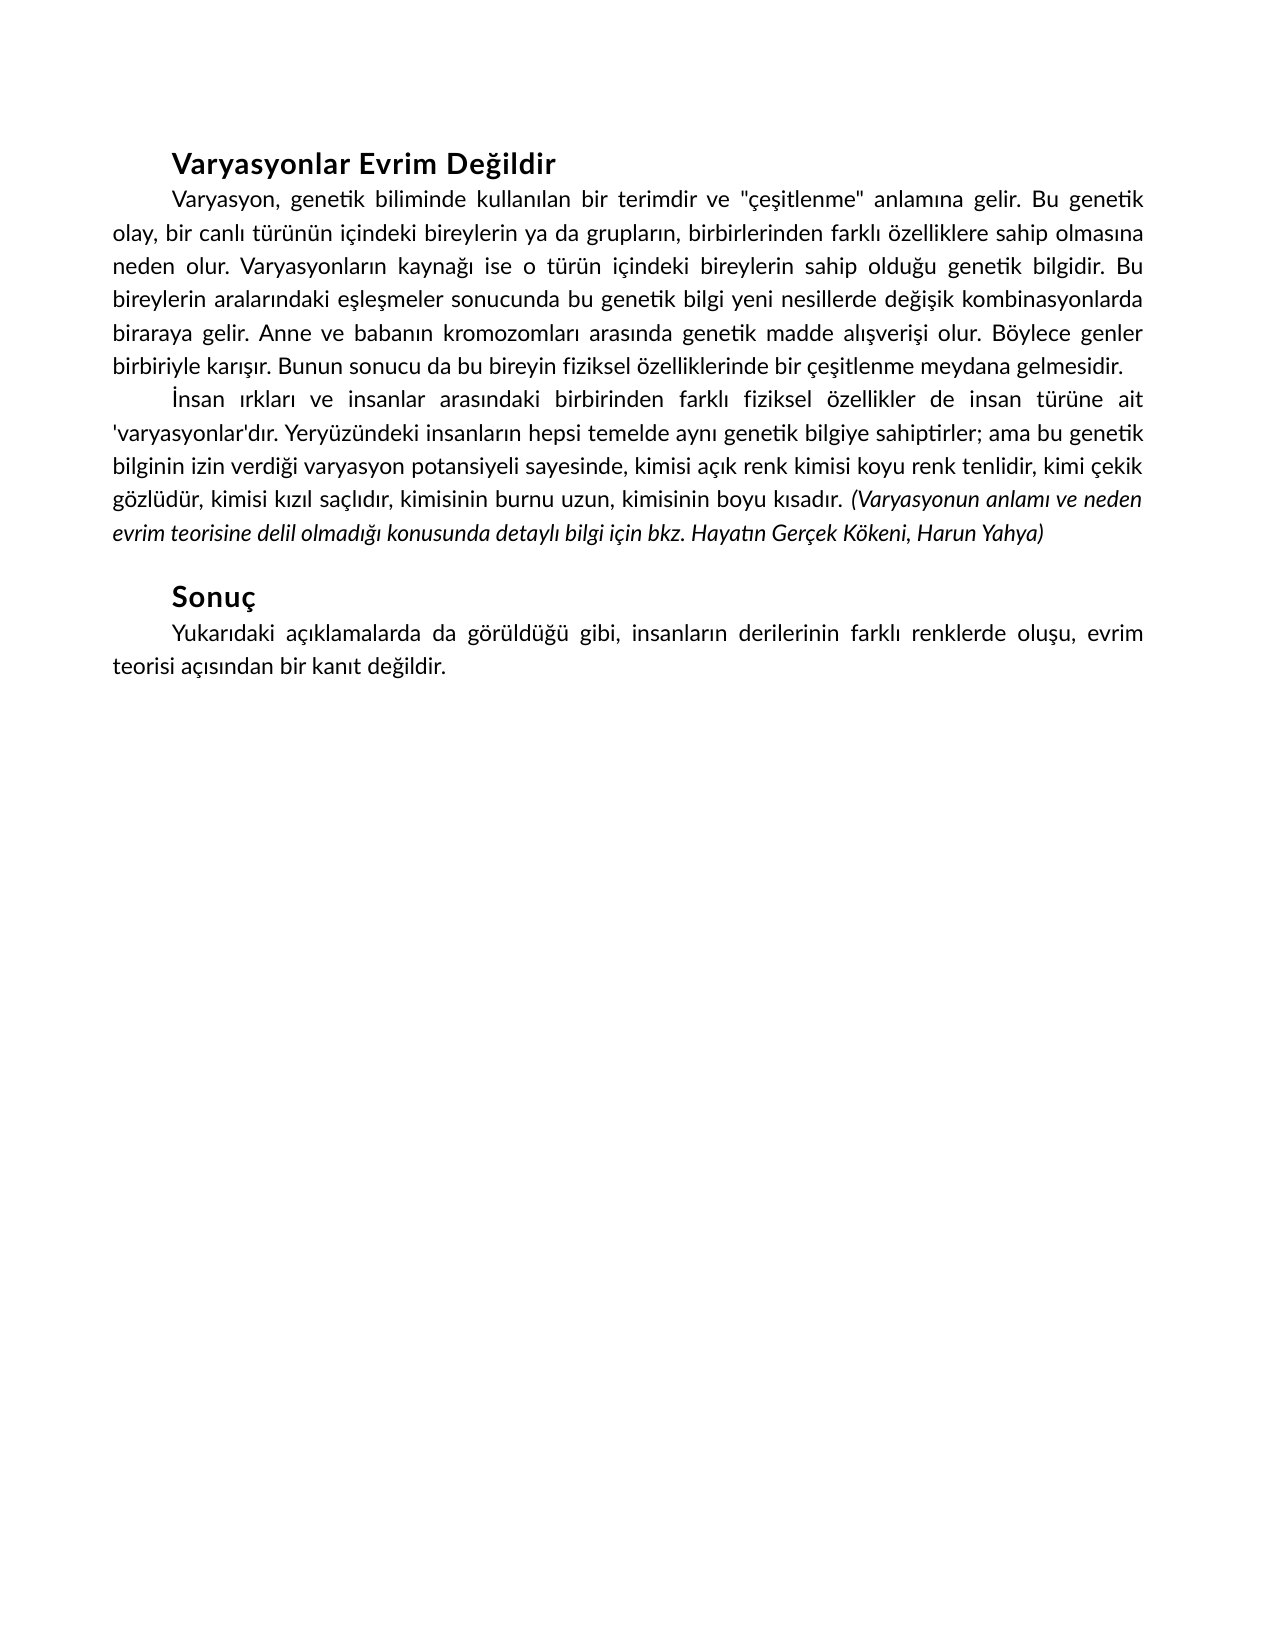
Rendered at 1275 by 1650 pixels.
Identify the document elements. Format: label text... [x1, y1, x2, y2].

text Sonuç [112, 581, 1145, 614]
text Varyasyon, genetik biliminde kullanılan bir terimdir ve "çeşitlenme" anlamına gelir. Bu genetik olay, bir canlı türünün içindeki bireylerin ya da grupların, birbirlerinden farklı özelliklere sahip olmasına neden olur. Varyasyonların kaynağı ise o türün içindeki bireylerin sahip olduğu genetik bilgidir. Bu bireylerin aralarındaki eşleşmeler sonucunda bu genetik bilgi yeni nesillerde değişik kombinasyonlarda biraraya gelir. Anne ve babanın kromozomları arasında genetik madde alışverişi olur. Böylece genler birbiriyle karışır. Bunun sonucu da bu bireyin fiziksel özelliklerinde bir çeşitlenme meydana gelmesidir. [112, 181, 1145, 381]
text Varyasyonlar Evrim Değildir [112, 148, 1145, 181]
text Yukarıdaki açıklamalarda da görüldüğü gibi, insanların derilerinin farklı renklerde oluşu, evrim teorisi açısından bir kanıt değildir. [112, 614, 1145, 681]
text İnsan ırkları ve insanlar arasındaki birbirinden farklı fiziksel özellikler de insan türüne ait 'varyasyonlar'dır. Yeryüzündeki insanların hepsi temelde aynı genetik bilgiye sahiptirler; ama bu genetik bilginin izin verdiği varyasyon potansiyeli sayesinde, kimisi açık renk kimisi koyu renk tenlidir, kimi çekik gözlüdür, kimisi kızıl saçlıdır, kimisinin burnu uzun, kimisinin boyu kısadır. (Varyasyonun anlamı ve neden evrim teorisine delil olmadığı konusunda detaylı bilgi için bkz. Hayatın Gerçek Kökeni, Harun Yahya) [112, 381, 1145, 548]
